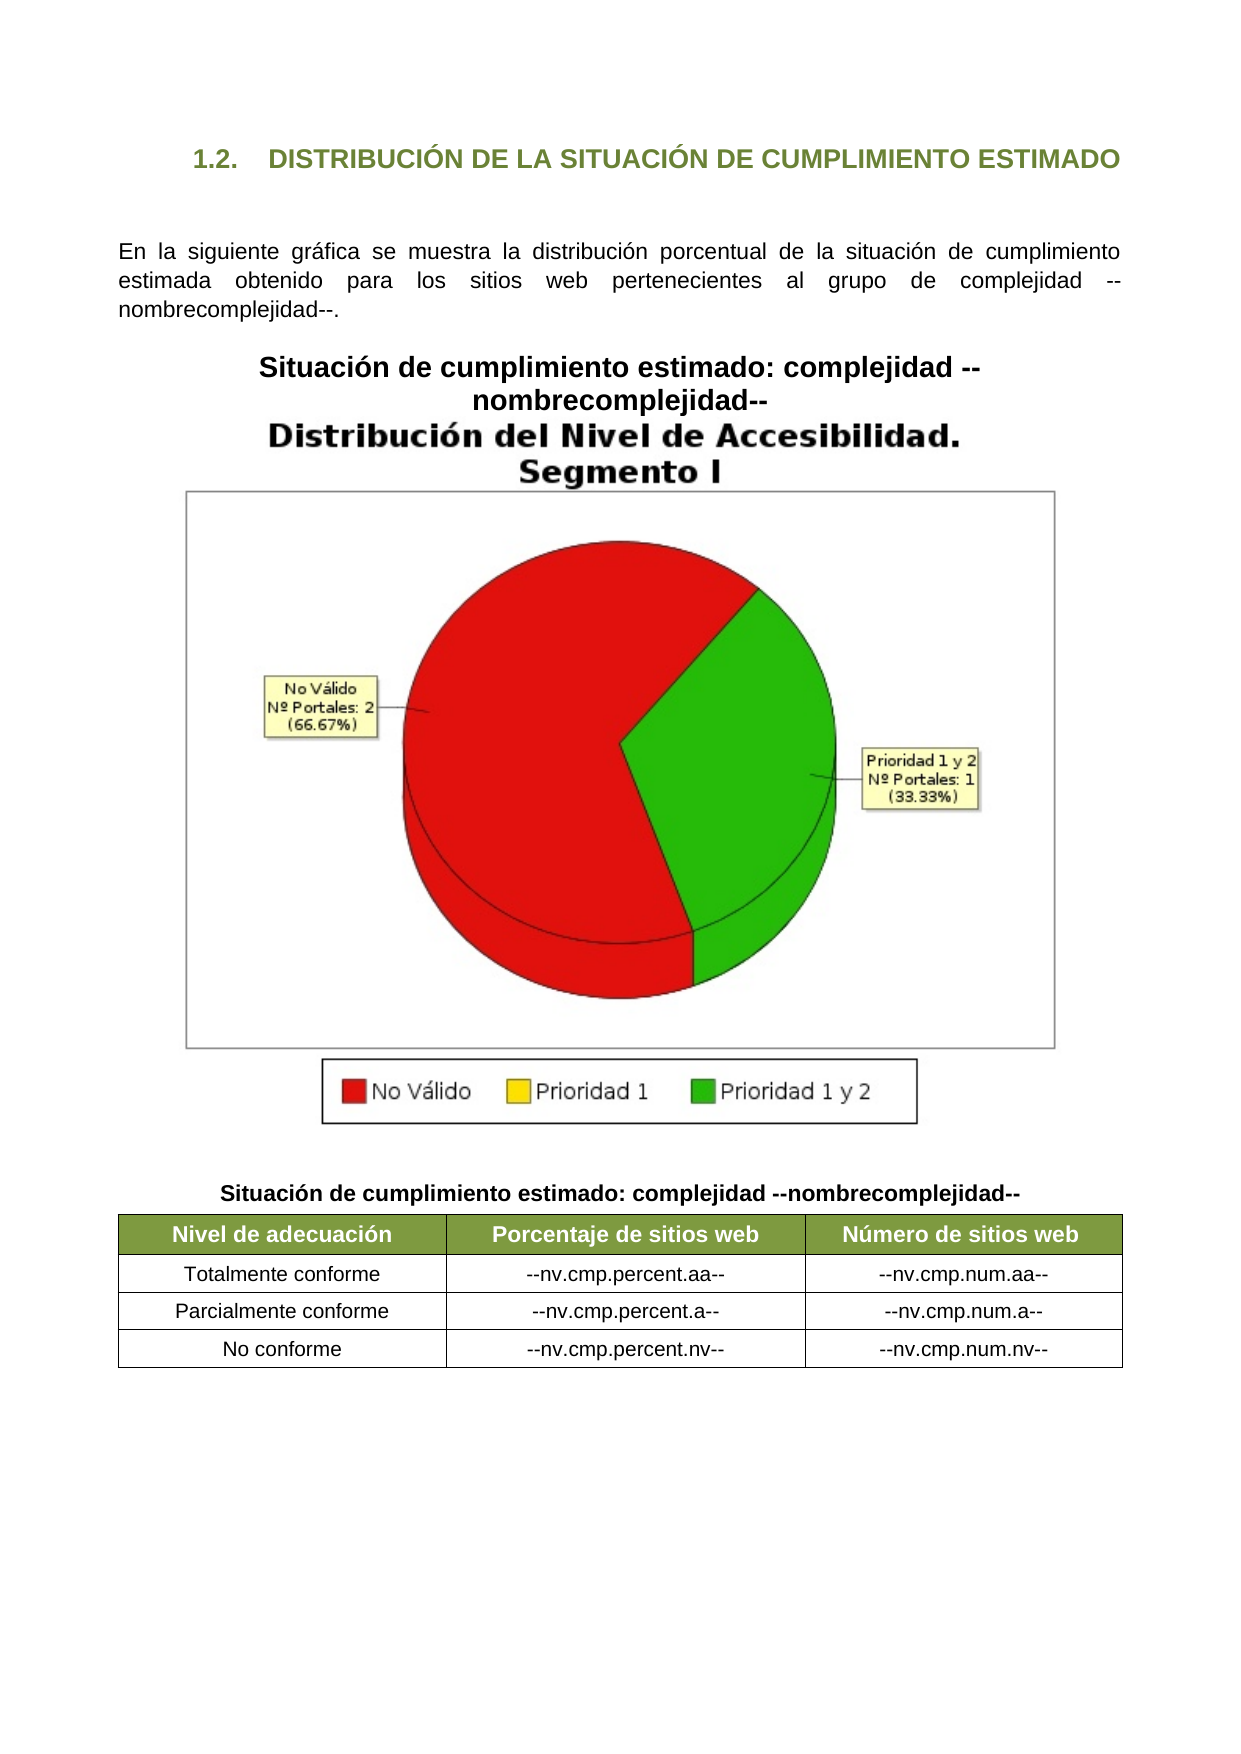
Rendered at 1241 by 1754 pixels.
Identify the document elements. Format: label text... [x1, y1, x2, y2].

table_cell Parcialmente conforme [119, 1293, 446, 1329]
text Situación de cumplimiento estimado: complejidad --nombrecomplejidad-- [118, 1180, 1122, 1206]
table_cell No conforme [119, 1330, 446, 1367]
table_header Porcentaje de sitios web [447, 1215, 805, 1254]
subtitle Distribución de la situación de cumplimiento estimado [185, 143, 1122, 174]
table_cell Totalmente conforme [119, 1255, 446, 1292]
text En la siguiente gráfica se muestra la distribución porcentual de la situación de cumplimiento estimada obtenido para los sitios web pertenecientes al grupo de complejidad --nombrecomplejidad--. [118, 238, 1122, 322]
table_header Número de sitios web [806, 1215, 1122, 1254]
table_header Nivel de adecuación [119, 1215, 446, 1254]
table_cell --nv.cmp.num.a-- [806, 1293, 1122, 1329]
table_cell --nv.cmp.percent.a-- [447, 1293, 805, 1329]
table_cell --nv.cmp.percent.nv-- [447, 1330, 805, 1367]
table_cell --nv.cmp.num.aa-- [806, 1255, 1122, 1292]
text Situación de cumplimiento estimado: complejidad --nombrecomplejidad-- [118, 349, 1122, 417]
table_cell --nv.cmp.percent.aa-- [447, 1255, 805, 1292]
table_cell --nv.cmp.num.nv-- [806, 1330, 1122, 1367]
picture [178, 416, 1062, 1126]
